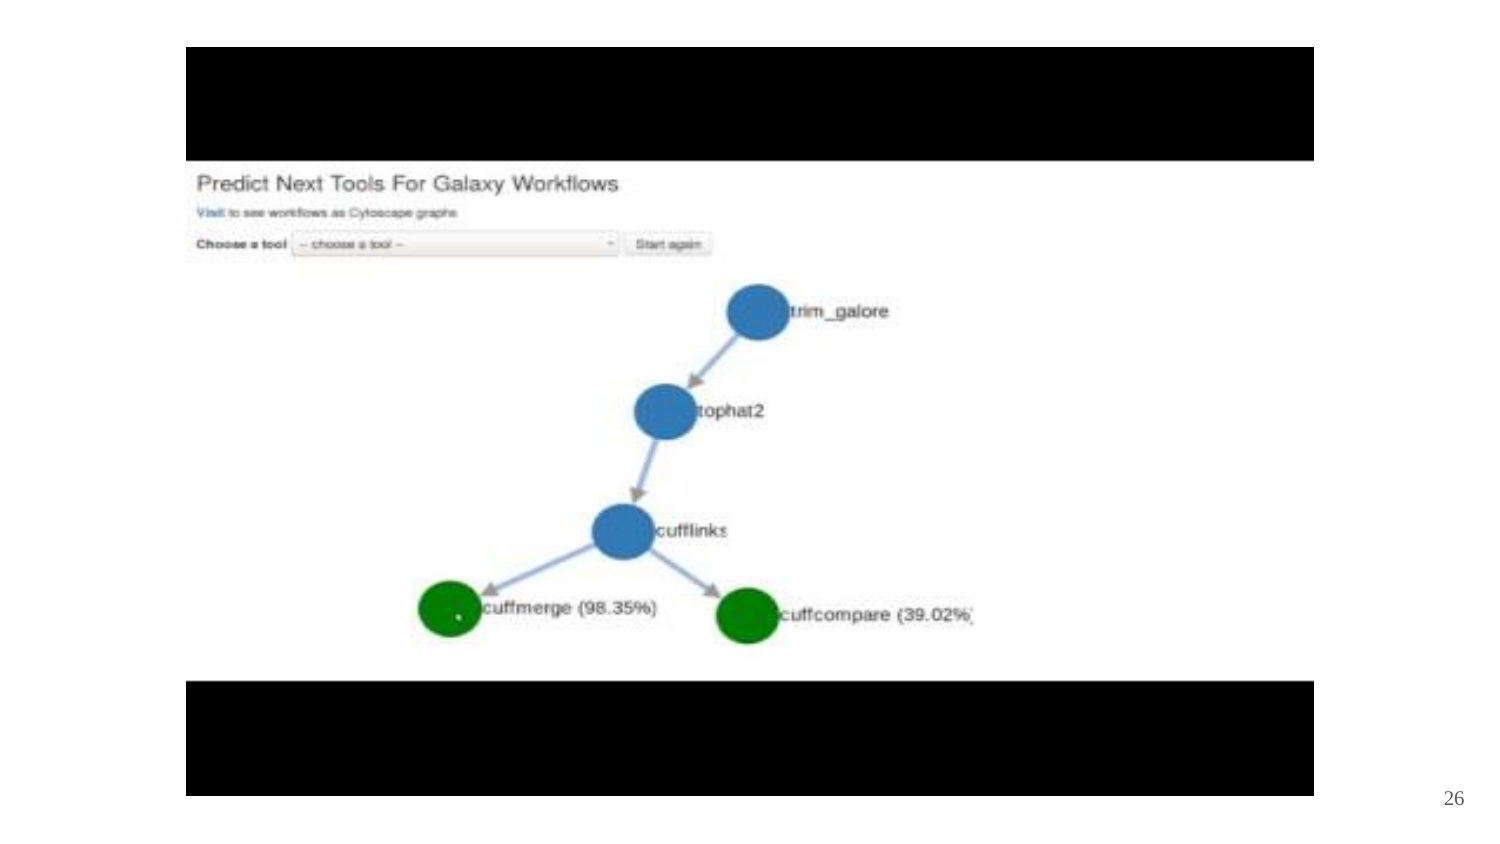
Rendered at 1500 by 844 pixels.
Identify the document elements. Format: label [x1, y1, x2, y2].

slide_number [1389, 764, 1480, 830]
picture [186, 47, 1314, 796]
